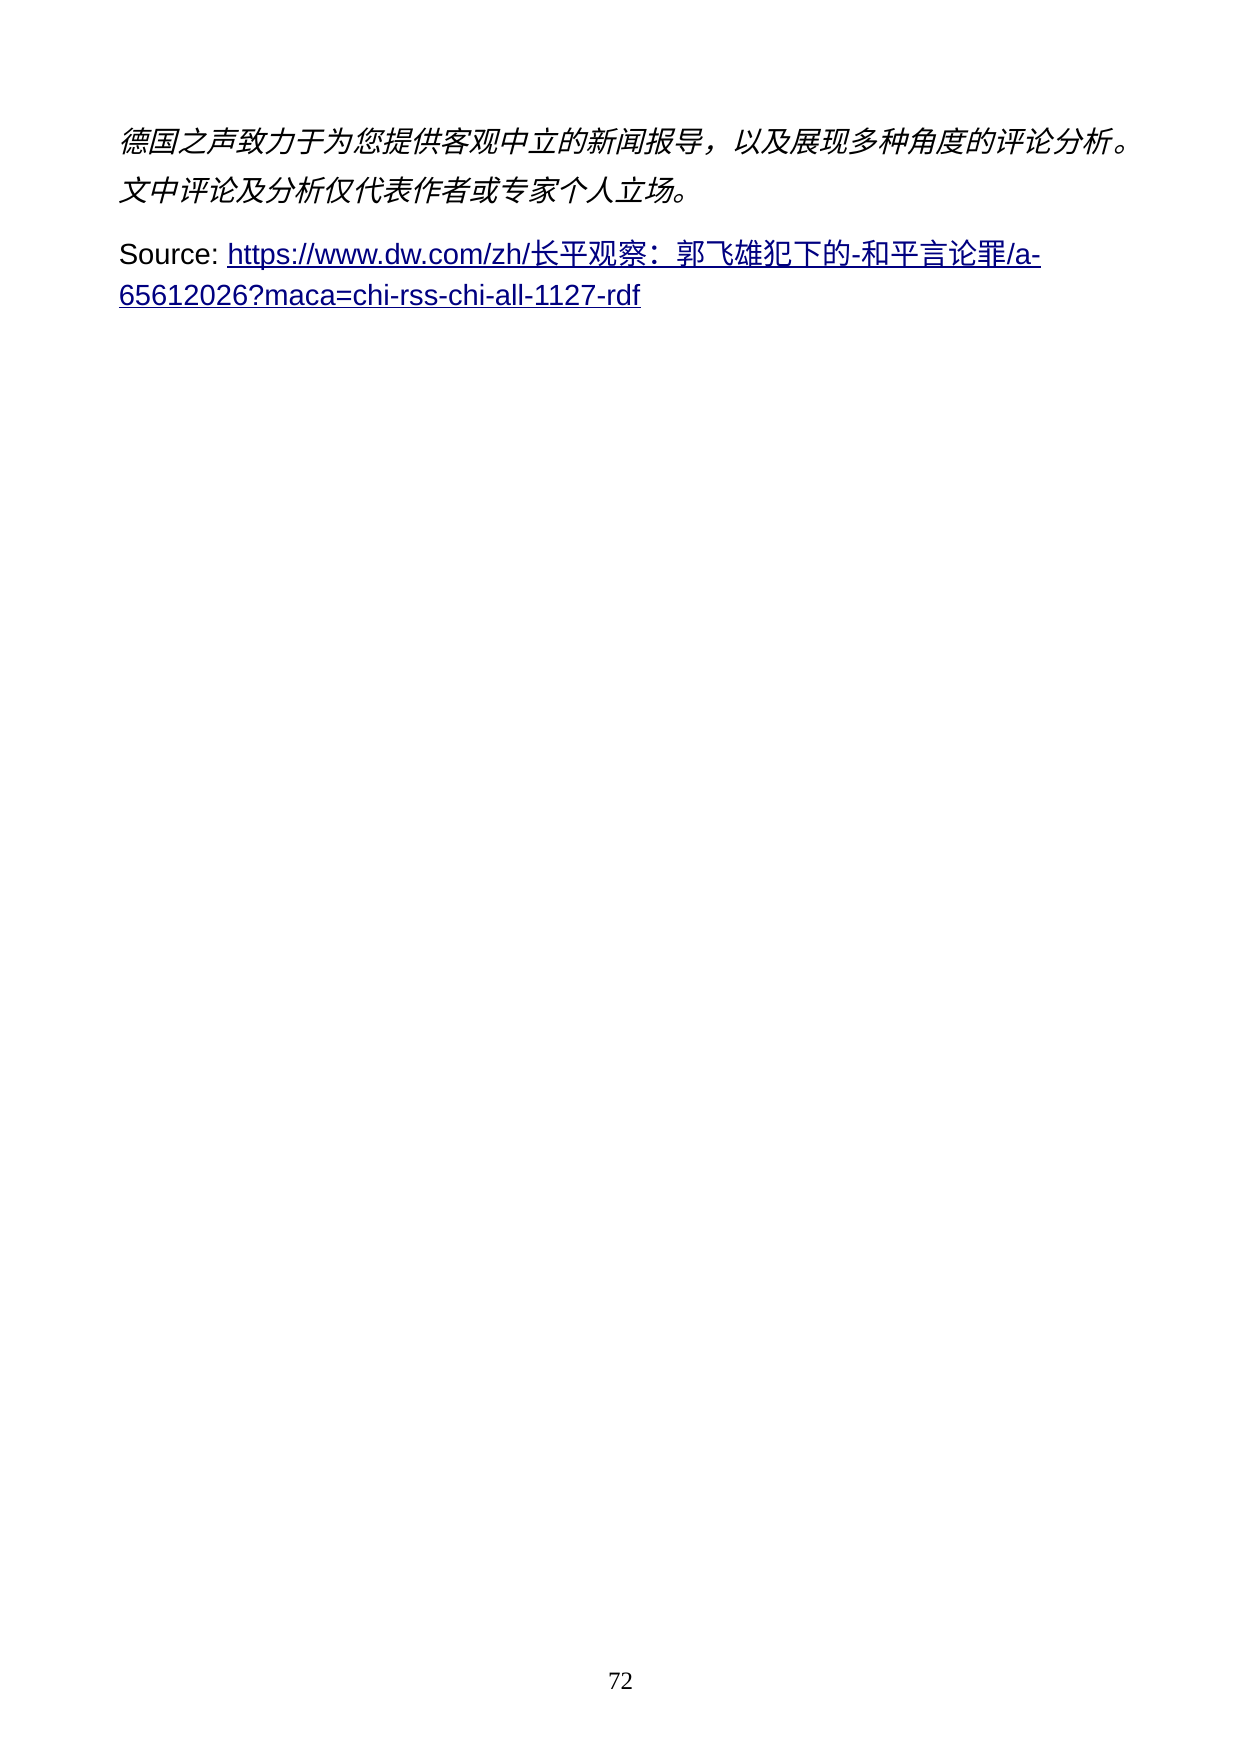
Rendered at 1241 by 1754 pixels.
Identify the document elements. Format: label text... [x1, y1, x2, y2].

text Source: https://www.dw.com/zh/长平观察：郭飞雄犯下的-和平言论罪/a-65612026?maca=chi-rss-chi-all-1127-rdf [118, 230, 1122, 311]
text 德国之声致力于为您提供客观中立的新闻报导，以及展现多种角度的评论分析。文中评论及分析仅代表作者或专家个人立场。 [118, 118, 1122, 209]
